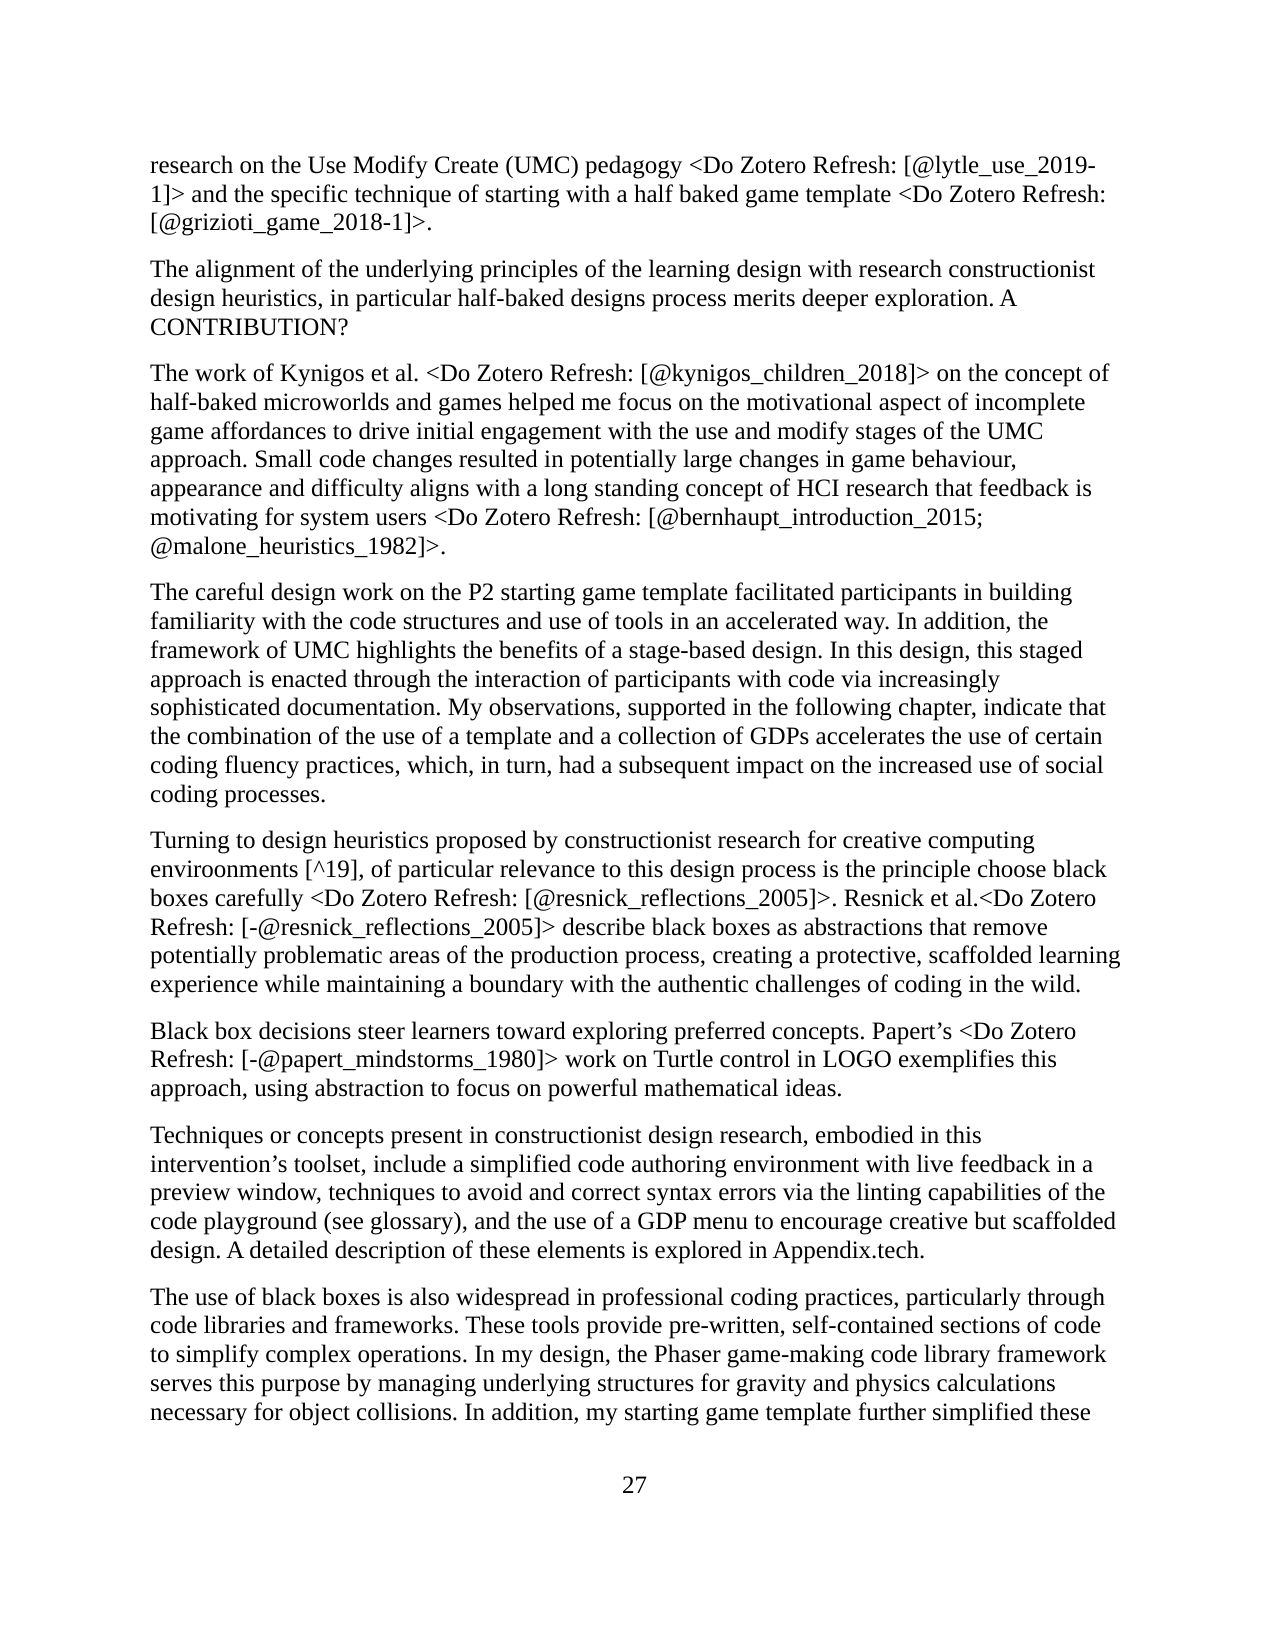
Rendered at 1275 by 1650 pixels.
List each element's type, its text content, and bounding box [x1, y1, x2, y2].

text The alignment of the underlying principles of the learning design with research constructionist design heuristics, in particular half-baked designs process merits deeper exploration. A CONTRIBUTION? [150, 254, 1125, 340]
text Techniques or concepts present in constructionist design research, embodied in this intervention’s toolset, include a simplified code authoring environment with live feedback in a preview window, techniques to avoid and correct syntax errors via the linting capabilities of the code playground (see glossary), and the use of a GDP menu to encourage creative but scaffolded design. A detailed description of these elements is explored in Appendix.tech. [150, 1120, 1125, 1264]
text The work of Kynigos et al. <Do Zotero Refresh: [@kynigos_children_2018]> on the concept of half-baked microworlds and games helped me focus on the motivational aspect of incomplete game affordances to drive initial engagement with the use and modify stages of the UMC approach. Small code changes resulted in potentially large changes in game behaviour, appearance and difficulty aligns with a long standing concept of HCI research that feedback is motivating for system users <Do Zotero Refresh: [@bernhaupt_introduction_2015; @malone_heuristics_1982]>. [150, 358, 1125, 559]
text research on the Use Modify Create (UMC) pedagogy <Do Zotero Refresh: [@lytle_use_2019-1]> and the specific technique of starting with a half baked game template <Do Zotero Refresh: [@grizioti_game_2018-1]>. [150, 150, 1125, 236]
text The use of black boxes is also widespread in professional coding practices, particularly through code libraries and frameworks. These tools provide pre-written, self-contained sections of code to simplify complex operations. In my design, the Phaser game-making code library framework serves this purpose by managing underlying structures for gravity and physics calculations necessary for object collisions. In addition, my starting game template further simplified these [150, 1282, 1125, 1425]
text The careful design work on the P2 starting game template facilitated participants in building familiarity with the code structures and use of tools in an accelerated way. In addition, the framework of UMC highlights the benefits of a stage-based design. In this design, this staged approach is enacted through the interaction of participants with code via increasingly sophisticated documentation. My observations, supported in the following chapter, indicate that the combination of the use of a template and a collection of GDPs accelerates the use of certain coding fluency practices, which, in turn, had a subsequent impact on the increased use of social coding processes. [150, 577, 1125, 807]
text Black box decisions steer learners toward exploring preferred concepts. Papert’s <Do Zotero Refresh: [-@papert_mindstorms_1980]> work on Turtle control in LOGO exemplifies this approach, using abstraction to focus on powerful mathematical ideas. [150, 1016, 1125, 1102]
text Turning to design heuristics proposed by constructionist research for creative computing enviroonments [^19], of particular relevance to this design process is the principle choose black boxes carefully <Do Zotero Refresh: [@resnick_reflections_2005]>. Resnick et al.<Do Zotero Refresh: [-@resnick_reflections_2005]> describe black boxes as abstractions that remove potentially problematic areas of the production process, creating a protective, scaffolded learning experience while maintaining a boundary with the authentic challenges of coding in the wild. [150, 825, 1125, 998]
